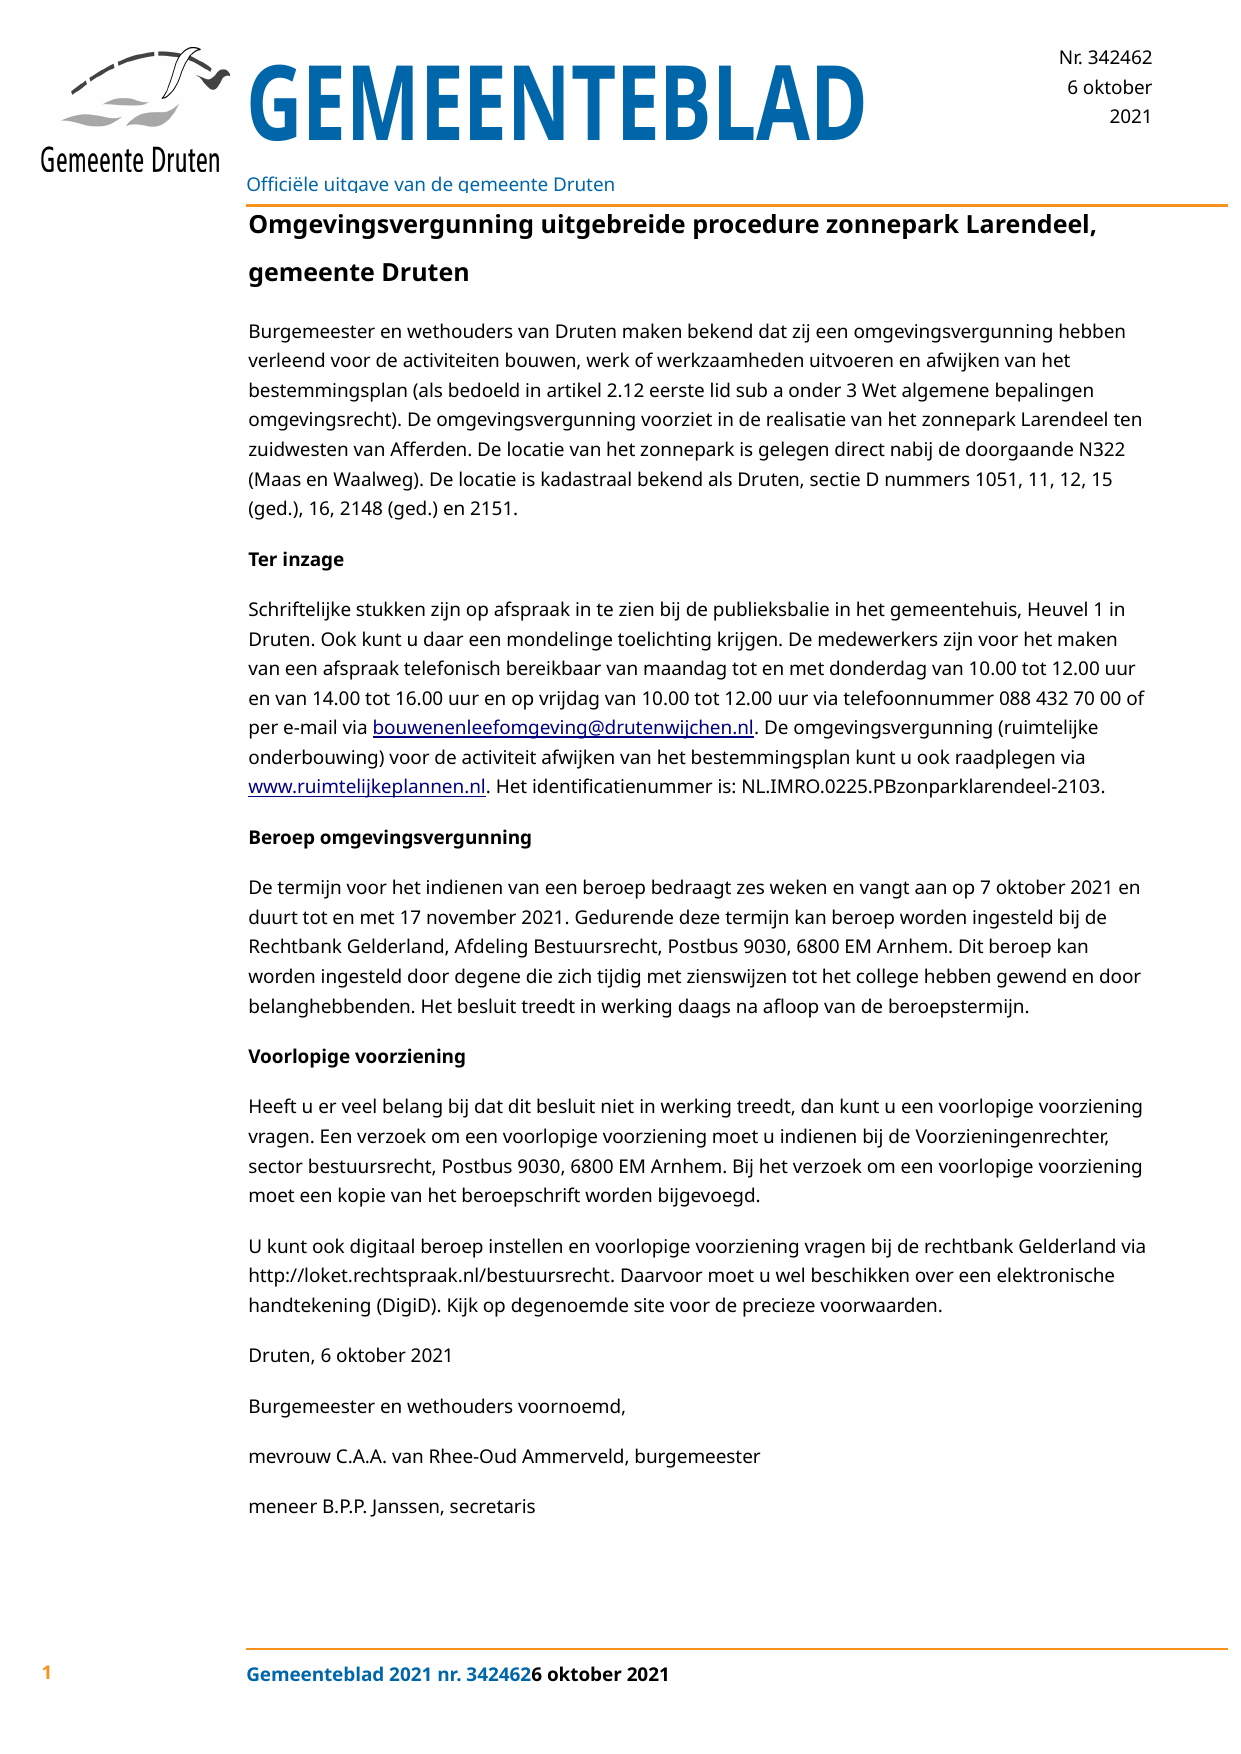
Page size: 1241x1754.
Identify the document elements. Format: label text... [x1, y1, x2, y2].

text Burgemeester en wethouders van Druten maken bekend dat zij een omgevingsvergunning hebben verleend voor de activiteiten bouwen, werk of werkzaamheden uitvoeren en afwijken van het bestemmingsplan (als bedoeld in artikel 2.12 eerste lid sub a onder 3 Wet algemene bepalingen omgevingsrecht). De omgevingsvergunning voorziet in de realisatie van het zonnepark Larendeel ten zuidwesten van Afferden. De locatie van het zonnepark is gelegen direct nabij de doorgaande N322 (Maas en Waalweg). De locatie is kadastraal bekend als Druten, sectie D nummers 1051, 11, 12, 15 (ged.), 16, 2148 (ged.) en 2151. [248, 318, 1152, 521]
text U kunt ook digitaal beroep instellen en voorlopige voorziening vragen bij de rechtbank Gelderland via http://loket.rechtspraak.nl/bestuursrecht. Daarvoor moet u wel beschikken over een elektronische handtekening (DigiD). Kijk op degenoemde site voor de precieze voorwaarden. [248, 1233, 1152, 1318]
picture [41, 47, 231, 172]
text Beroep omgevingsvergunning [248, 824, 1152, 850]
text mevrouw C.A.A. van Rhee-Oud Ammerveld, burgemeester [248, 1443, 1152, 1469]
text Heeft u er veel belang bij dat dit besluit niet in werking treedt, dan kunt u een voorlopige voorziening vragen. Een verzoek om een voorlopige voorziening moet u indienen bij de Voorzieningenrechter, sector bestuursrecht, Postbus 9030, 6800 EM Arnhem. Bij het verzoek om een voorlopige voorziening moet een kopie van het beroepschrift worden bijgevoegd. [248, 1094, 1152, 1208]
text Omgevingsvergunning uitgebreide procedure zonnepark Larendeel, gemeente Druten [248, 207, 1152, 288]
text De termijn voor het indienen van een beroep bedraagt zes weken en vangt aan op 7 oktober 2021 en duurt tot en met 17 november 2021. Gedurende deze termijn kan beroep worden ingesteld bij de Rechtbank Gelderland, Afdeling Bestuursrecht, Postbus 9030, 6800 EM Arnhem. Dit beroep kan worden ingesteld door degene die zich tijdig met zienswijzen tot het college hebben gewend en door belanghebbenden. Het besluit treedt in werking daags na afloop van de beroepstermijn. [248, 874, 1152, 1019]
text Burgemeester en wethouders voornoemd, [248, 1393, 1152, 1419]
text Schriftelijke stukken zijn op afspraak in te zien bij de publieksbalie in het gemeentehuis, Heuvel 1 in Druten. Ook kunt u daar een mondelinge toelichting krijgen. De medewerkers zijn voor het maken van een afspraak telefonisch bereikbaar van maandag tot en met donderdag van 10.00 tot 12.00 uur en van 14.00 tot 16.00 uur en op vrijdag van 10.00 tot 12.00 uur via telefoonnummer 088 432 70 00 of per e-mail via bouwenenleefomgeving@drutenwijchen.nl. De omgevingsvergunning (ruimtelijke onderbouwing) voor de activiteit afwijken van het bestemmingsplan kunt u ook raadplegen via www.ruimtelijkeplannen.nl. Het identificatienummer is: NL.IMRO.0225.PBzonparklarendeel-2103. [248, 596, 1152, 799]
text Druten, 6 oktober 2021 [248, 1342, 1152, 1368]
text Ter inzage [248, 546, 1152, 572]
text Voorlopige voorziening [248, 1043, 1152, 1069]
text meneer B.P.P. Janssen, secretaris [248, 1494, 1152, 1519]
